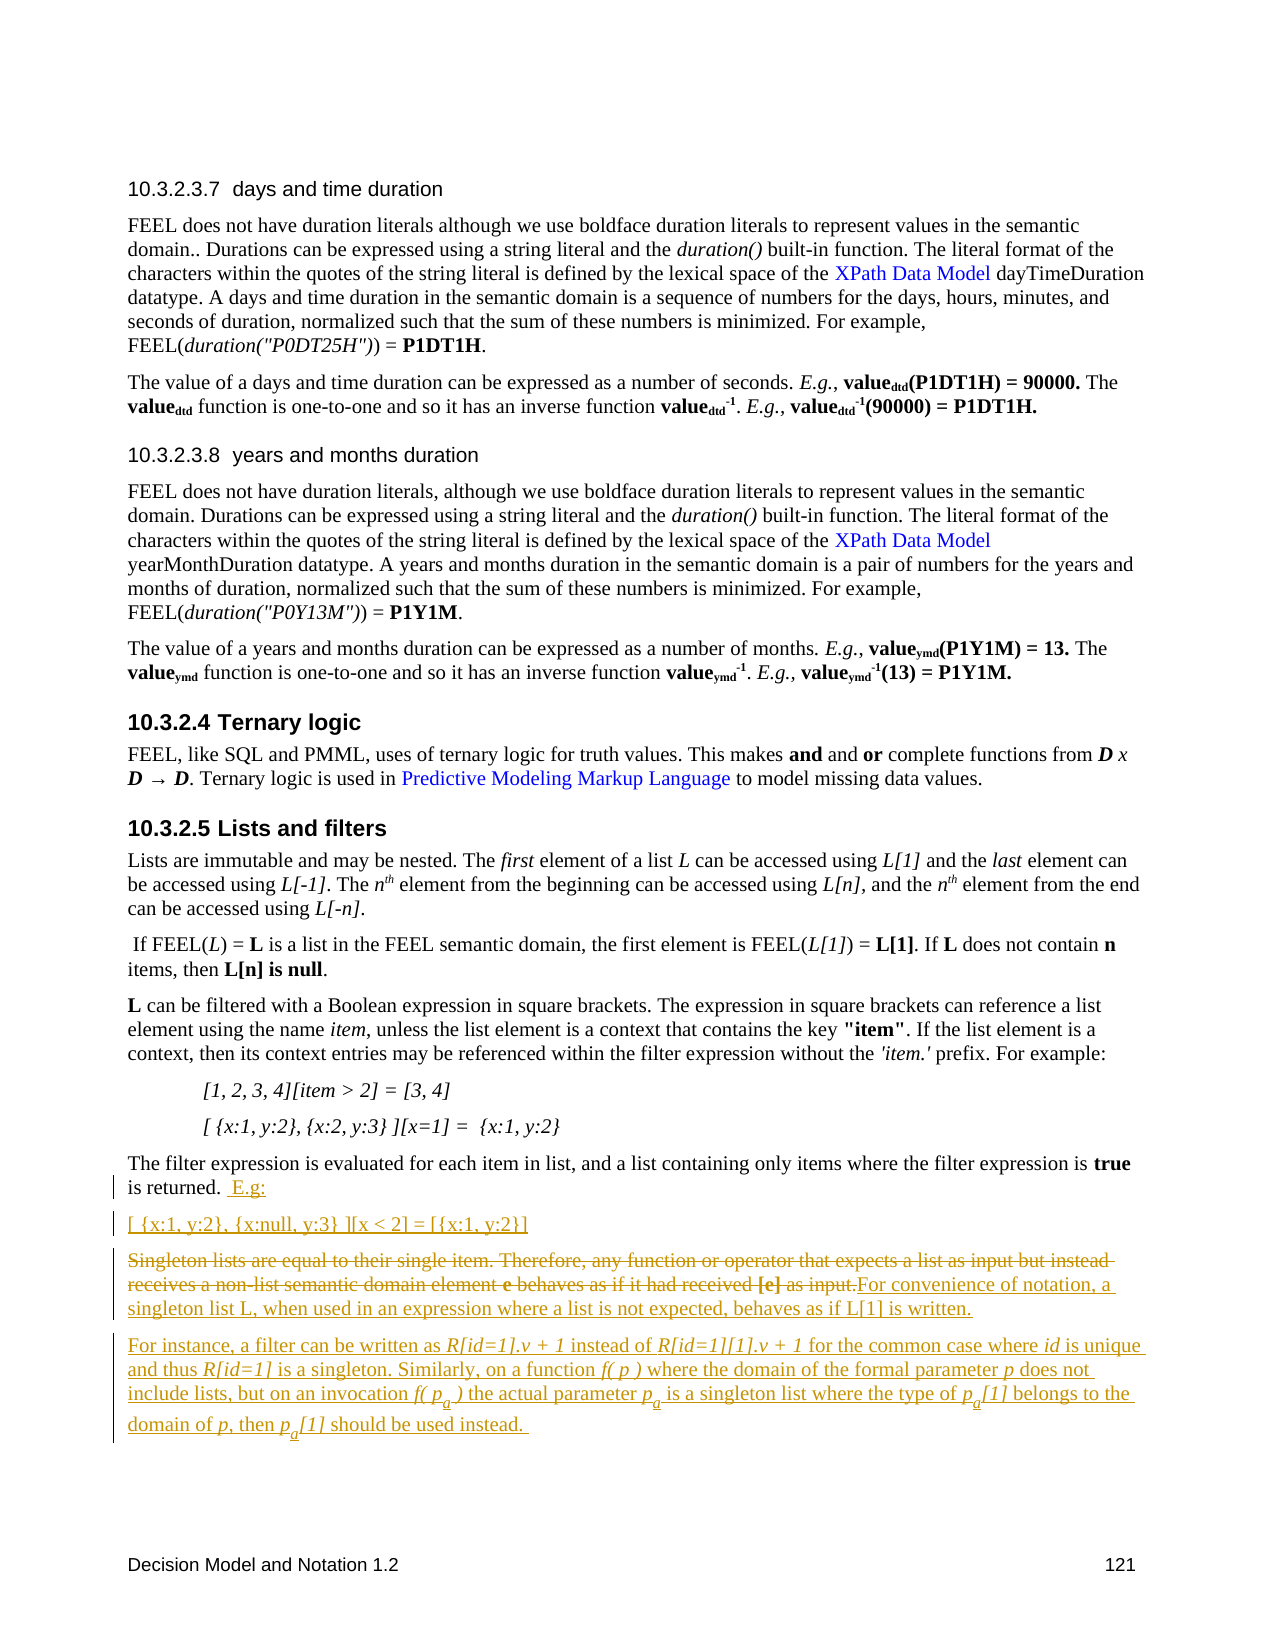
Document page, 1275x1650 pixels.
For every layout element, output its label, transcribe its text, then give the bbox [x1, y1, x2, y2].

text [1, 2, 3, 4][item > 2] = [3, 4] [127, 1078, 1147, 1102]
text For convenience of notation, a singleton list L, when used in an expression where a list is not expected, behaves as if L[1] is written. [127, 1248, 1147, 1320]
text FEEL does not have duration literals, although we use boldface duration literals to represent values in the semantic domain. Durations can be expressed using a string literal and the duration() built-in function. The literal format of the characters within the quotes of the string literal is defined by the lexical space of the XPath Data Model yearMonthDuration datatype. A years and months duration in the semantic domain is a pair of numbers for the years and months of duration, normalized such that the sum of these numbers is minimized. For example, FEEL(duration("P0Y13M")) = P1Y1M. [127, 479, 1147, 624]
subtitle days and time duration [127, 176, 1147, 200]
text The filter expression is evaluated for each item in list, and a list containing only items where the filter expression is true is returned. E.g: [127, 1151, 1147, 1199]
text The value of a years and months duration can be expressed as a number of months. E.g., valueymd(P1Y1M) = 13. The valueymd function is one-to-one and so it has an inverse function valueymd-1. E.g., valueymd-1(13) = P1Y1M. [127, 636, 1147, 684]
text L can be filtered with a Boolean expression in square brackets. The expression in square brackets can reference a list element using the name item, unless the list element is a context that contains the key "item". If the list element is a context, then its context entries may be referenced within the filter expression without the 'item.' prefix. For example: [127, 993, 1147, 1065]
text [ {x:1, y:2}, {x:2, y:3} ][x=1] = {x:1, y:2} [127, 1114, 1147, 1138]
text The value of a days and time duration can be expressed as a number of seconds. E.g., valuedtd(P1DT1H) = 90000. The valuedtd function is one-to-one and so it has an inverse function valuedtd-1. E.g., valuedtd-1(90000) = P1DT1H. [127, 370, 1147, 418]
subtitle Lists and filters [127, 815, 1147, 841]
subtitle Ternary logic [127, 709, 1147, 736]
text FEEL, like SQL and PMML, uses of ternary logic for truth values. This makes and and or complete functions from D x D → D. Ternary logic is used in Predictive Modeling Markup Language to model missing data values. [127, 742, 1147, 790]
text If FEEL(L) = L is a list in the FEEL semantic domain, the first element is FEEL(L[1]) = L[1]. If L does not contain n items, then L[n] is null. [127, 932, 1147, 981]
text For instance, a filter can be written as R[id=1].v + 1 instead of R[id=1][1].v + 1 for the common case where id is unique and thus R[id=1] is a singleton. Similarly, on a function f( p ) where the domain of the formal parameter p does not include lists, but on an invocation f( pa ) the actual parameter pa is a singleton list where the type of pa[1] belongs to the domain of p, then pa[1] should be used instead. [127, 1333, 1147, 1443]
text [ {x:1, y:2}, {x:null, y:3} ][x < 2] = [{x:1, y:2}] [127, 1211, 1147, 1236]
text FEEL does not have duration literals although we use boldface duration literals to represent values in the semantic domain.. Durations can be expressed using a string literal and the duration() built-in function. The literal format of the characters within the quotes of the string literal is defined by the lexical space of the XPath Data Model dayTimeDuration datatype. A days and time duration in the semantic domain is a sequence of numbers for the days, hours, minutes, and seconds of duration, normalized such that the sum of these numbers is minimized. For example, FEEL(duration("P0DT25H")) = P1DT1H. [127, 213, 1147, 357]
subtitle years and months duration [127, 443, 1147, 467]
text Lists are immutable and may be nested. The first element of a list L can be accessed using L[1] and the last element can be accessed using L[-1]. The nth element from the beginning can be accessed using L[n], and the nth element from the end can be accessed using L[-n]. [127, 848, 1147, 920]
